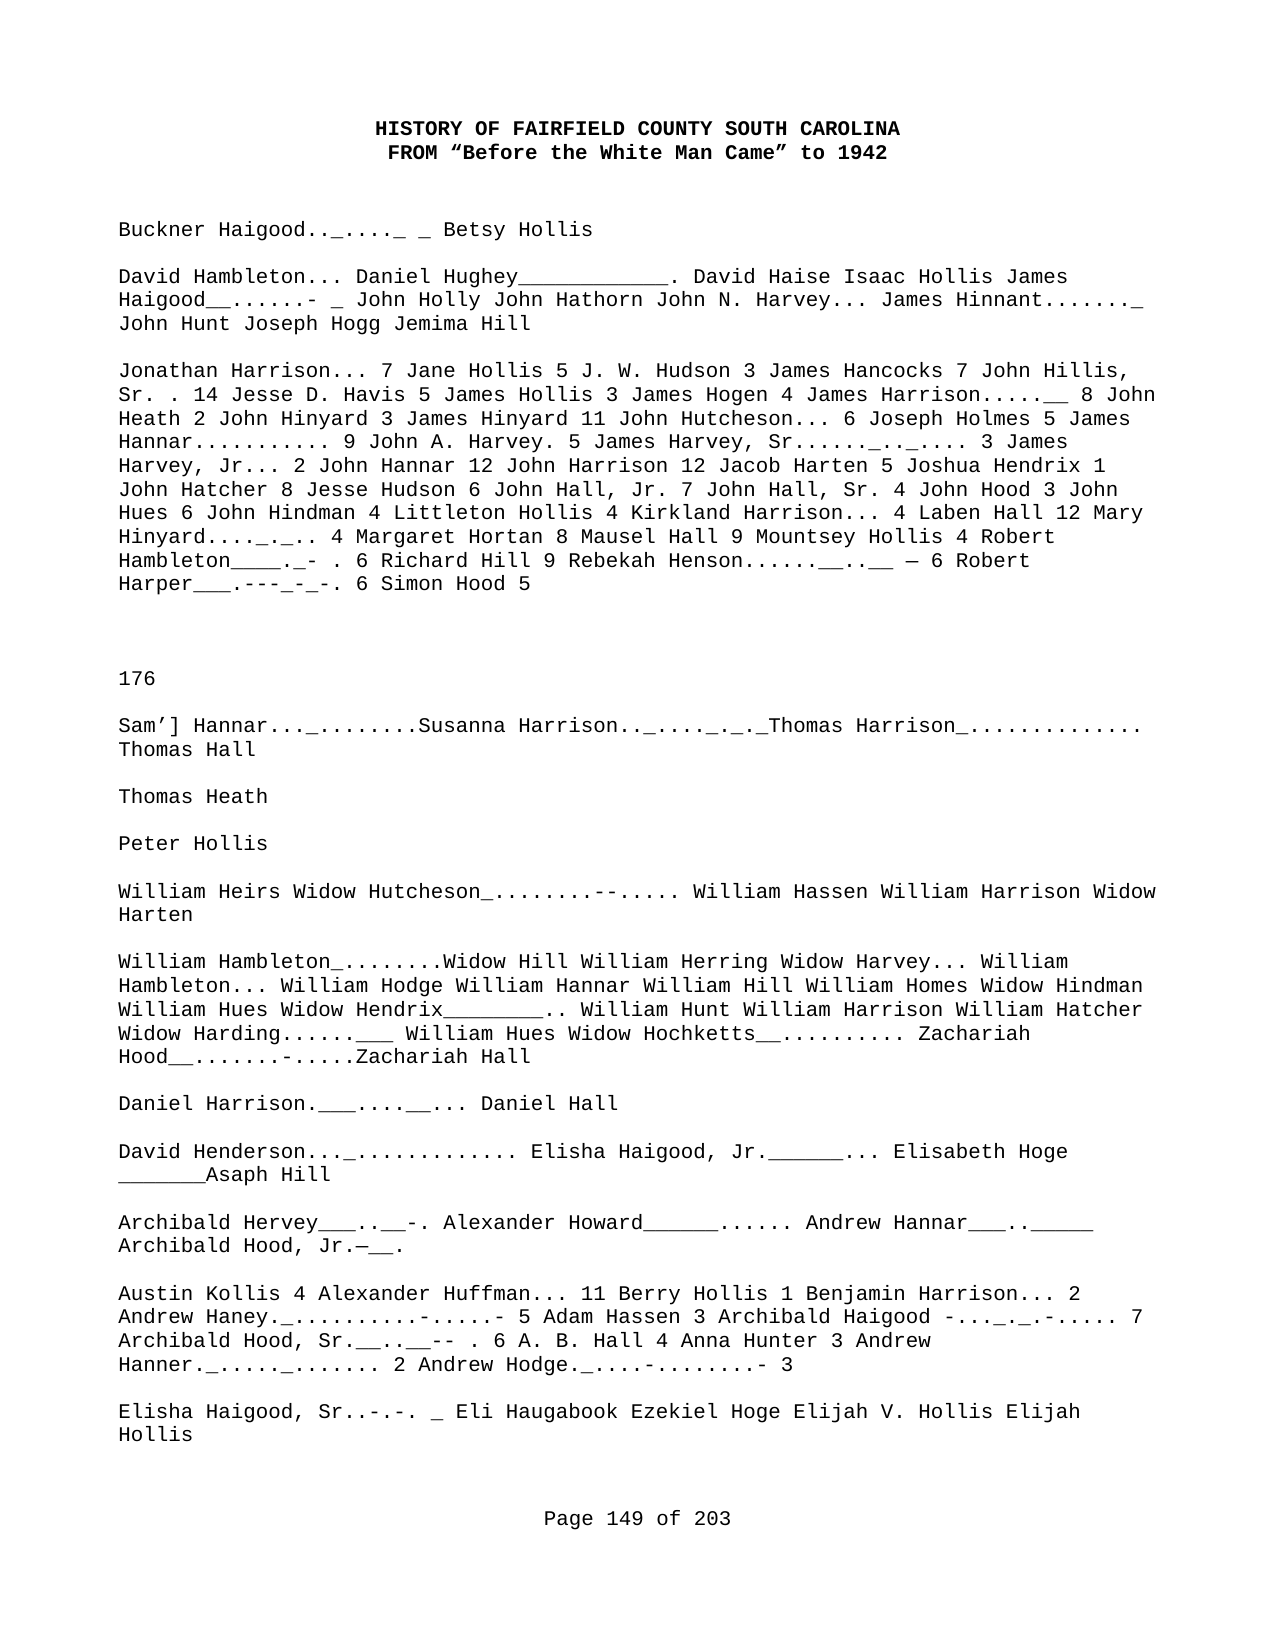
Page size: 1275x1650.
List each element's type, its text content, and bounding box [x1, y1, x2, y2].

text Buckner Haigood.._...._ _ Betsy Hollis [118, 218, 1157, 242]
text Sam’] Hannar..._........Susanna Harrison.._...._._._Thomas Harrison_.............. Thomas Hall [118, 715, 1157, 762]
text Elisha Haigood, Sr..-.-. _ Eli Haugabook Ezekiel Hoge Elijah V. Hollis Elijah Hollis [118, 1401, 1157, 1448]
text Thomas Heath [118, 786, 1157, 810]
text David Henderson..._............. Elisha Haigood, Jr.______... Elisabeth Hoge _______Asaph Hill [118, 1141, 1157, 1188]
text William Hambleton_........Widow Hill William Herring Widow Harvey... William Hambleton... William Hodge William Hannar William Hill William Homes Widow Hindman William Hues Widow Hendrix________.. William Hunt William Harrison William Hatcher Widow Harding......___ William Hues Widow Hochketts__.......... Zachariah Hood__.......-.....Zachariah Hall [118, 952, 1157, 1070]
text 176 [118, 668, 1157, 691]
text William Heirs Widow Hutcheson_........--..... William Hassen William Harrison Widow Harten [118, 881, 1157, 928]
text Peter Hollis [118, 833, 1157, 857]
text David Hambleton... Daniel Hughey____________. David Haise Isaac Hollis James Haigood__......- _ John Holly John Hathorn John N. Harvey... James Hinnant......._ John Hunt Joseph Hogg Jemima Hill [118, 266, 1157, 337]
text Jonathan Harrison... 7 Jane Hollis 5 J. W. Hudson 3 James Hancocks 7 John Hillis, Sr. . 14 Jesse D. Havis 5 James Hollis 3 James Hogen 4 James Harrison.....__ 8 John Heath 2 John Hinyard 3 James Hinyard 11 John Hutcheson... 6 Joseph Holmes 5 James Hannar........... 9 John A. Harvey. 5 James Harvey, Sr......_.._.... 3 James Harvey, Jr... 2 John Hannar 12 John Harrison 12 Jacob Harten 5 Joshua Hendrix 1 John Hatcher 8 Jesse Hudson 6 John Hall, Jr. 7 John Hall, Sr. 4 John Hood 3 John Hues 6 John Hindman 4 Littleton Hollis 4 Kirkland Harrison... 4 Laben Hall 12 Mary Hinyard...._._.. 4 Margaret Hortan 8 Mausel Hall 9 Mountsey Hollis 4 Robert Hambleton____._- . 6 Richard Hill 9 Rebekah Henson......__..__ — 6 Robert Harper___.---_-_-. 6 Simon Hood 5 [118, 360, 1157, 597]
text Archibald Hervey___..__-. Alexander Howard______...... Andrew Hannar___.._____ Archibald Hood, Jr.—__. [118, 1212, 1157, 1259]
text Daniel Harrison.___....__... Daniel Hall [118, 1093, 1157, 1117]
text Austin Kollis 4 Alexander Huffman... 11 Berry Hollis 1 Benjamin Harrison... 2 Andrew Haney._..........-.....- 5 Adam Hassen 3 Archibald Haigood -..._._.-..... 7 Archibald Hood, Sr.__..__-- . 6 A. B. Hall 4 Anna Hunter 3 Andrew Hanner._....._....... 2 Andrew Hodge._....-........- 3 [118, 1283, 1157, 1377]
